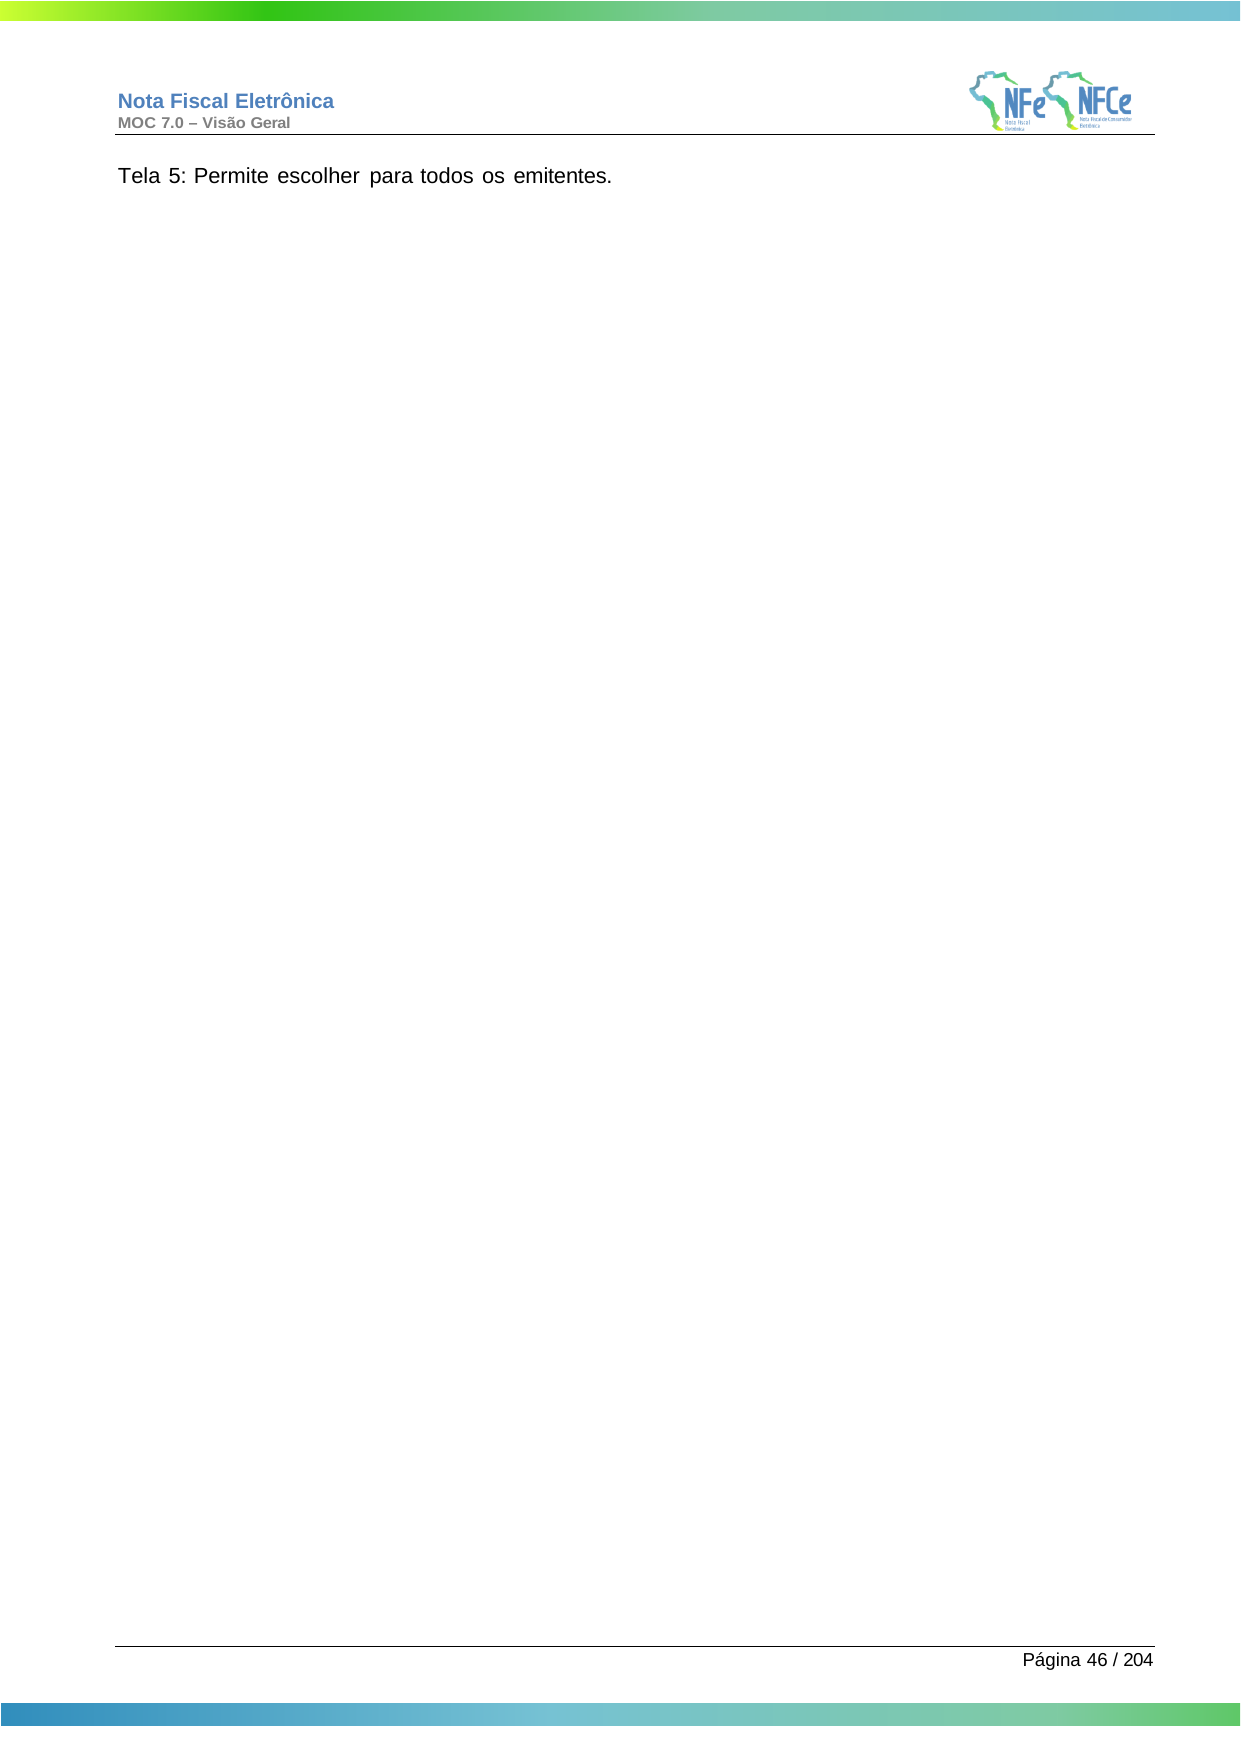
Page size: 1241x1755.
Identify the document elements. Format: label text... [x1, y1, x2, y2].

text Tela 5: Permite escolher para todos os emitentes. [118, 163, 1199, 188]
